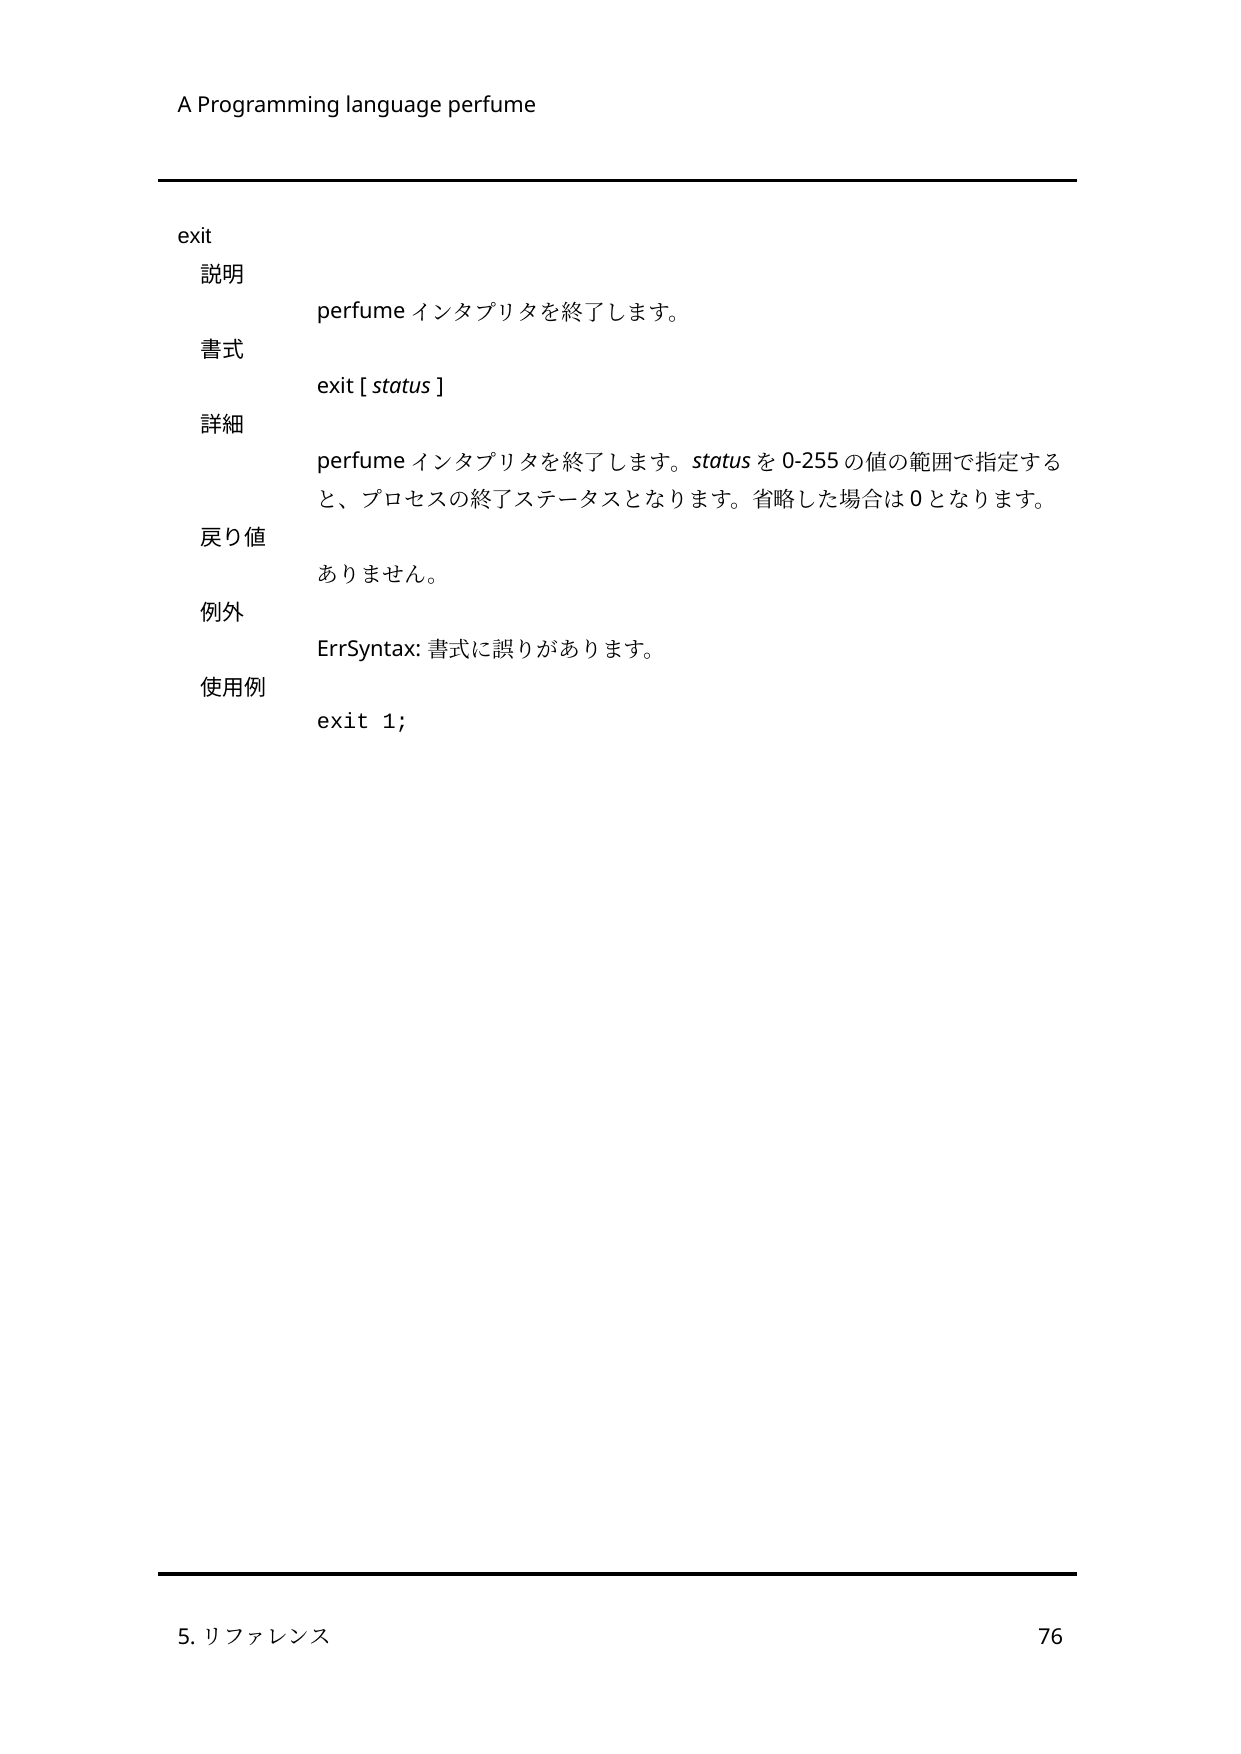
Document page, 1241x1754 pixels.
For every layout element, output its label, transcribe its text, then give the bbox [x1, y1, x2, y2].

table_cell 詳細 [200, 404, 317, 517]
table_cell 例外 [200, 592, 317, 667]
table_cell exit 1; [317, 667, 1063, 742]
table_cell 戻り値 [200, 517, 317, 592]
table_cell ありません。 [317, 517, 1063, 592]
table_cell 書式 [200, 329, 317, 404]
table_cell ErrSyntax: 書式に誤りがあります。 [317, 592, 1063, 667]
table_cell perfumeインタプリタを終了します。statusを0-255の値の範囲で指定すると、プロセスの終了ステータスとなります。省略した場合は0となります。 [317, 404, 1063, 517]
table_header 説明 [200, 254, 317, 329]
table_cell 使用例 [200, 667, 317, 742]
table_cell exit [ status ] [317, 329, 1063, 404]
table_header perfumeインタプリタを終了します。 [317, 254, 1063, 329]
subtitle exit [177, 217, 1063, 254]
